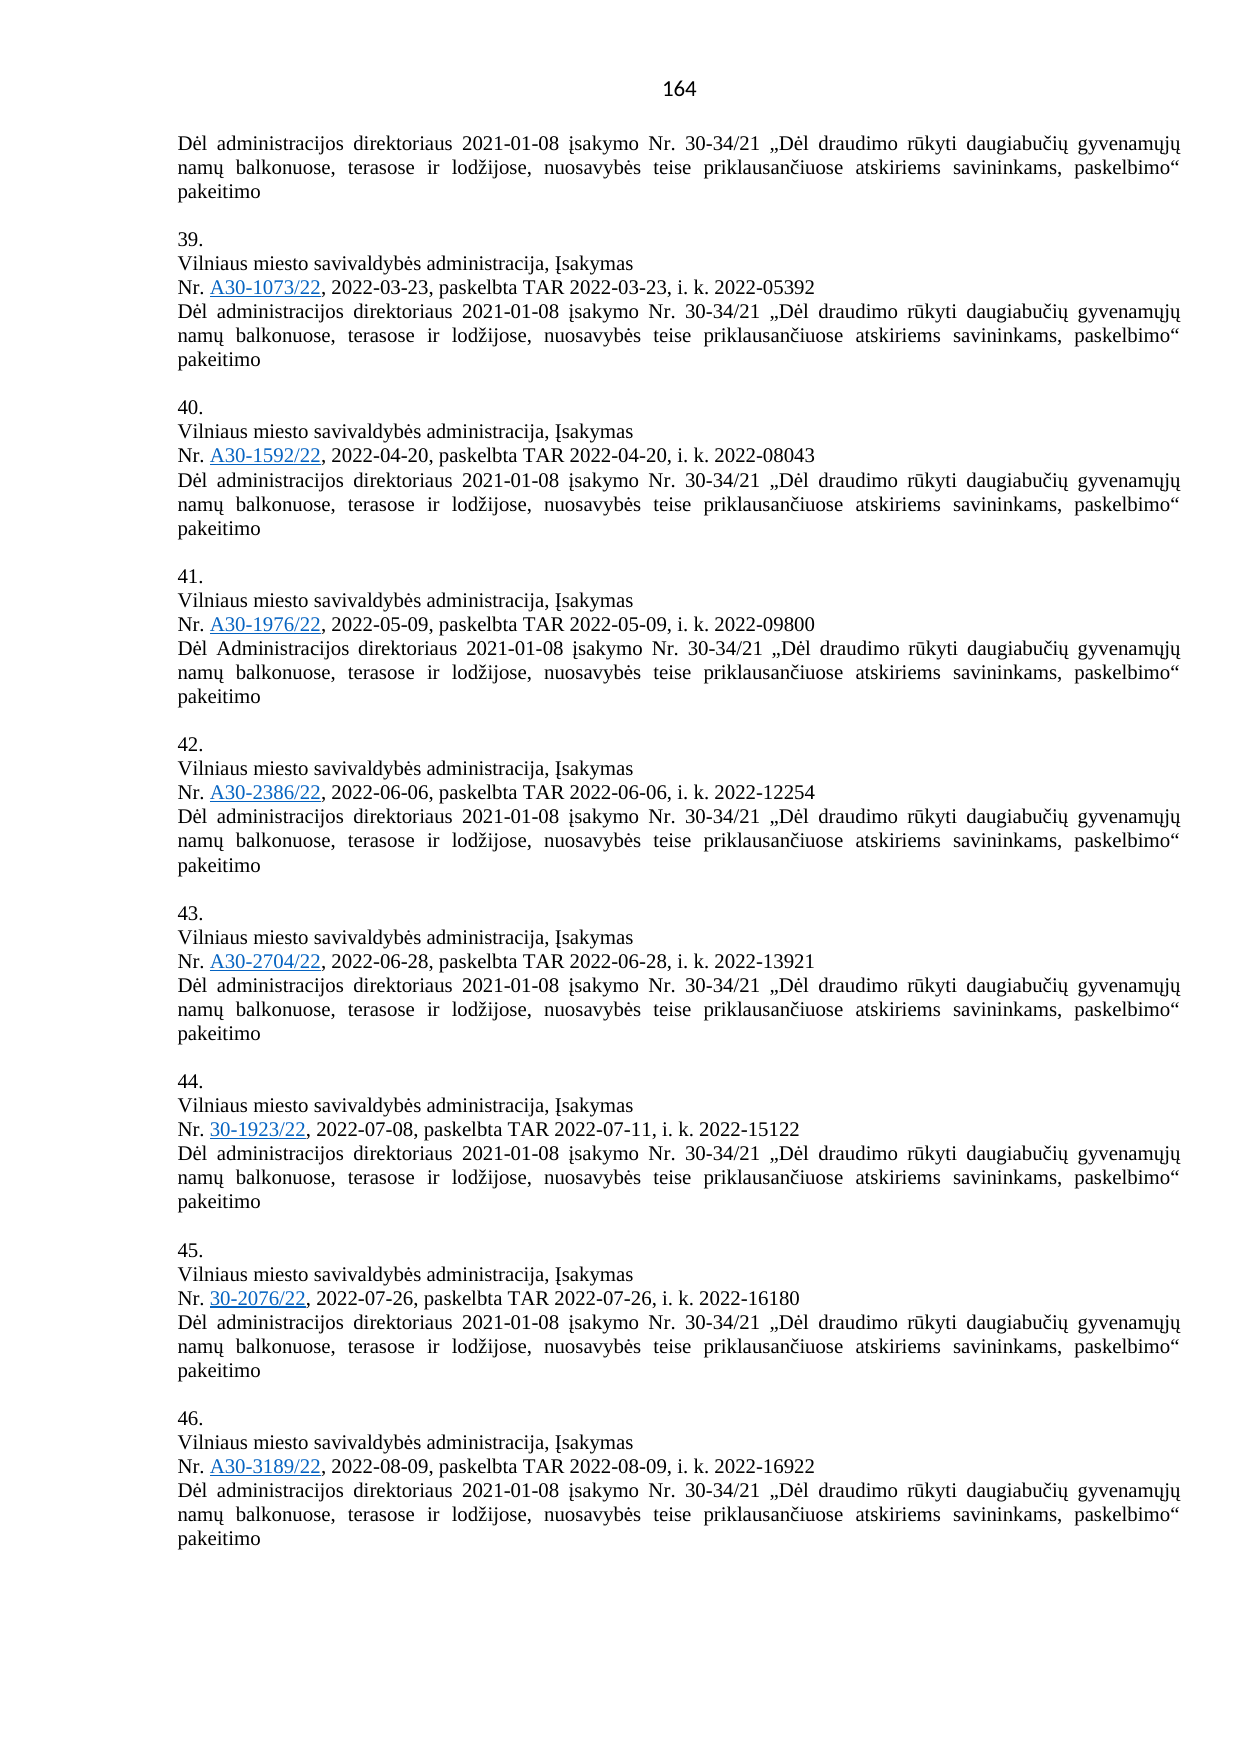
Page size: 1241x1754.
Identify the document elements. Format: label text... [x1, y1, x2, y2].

text Dėl administracijos direktoriaus 2021-01-08 įsakymo Nr. 30-34/21 „Dėl draudimo rūkyti daugiabučių gyvenamųjų namų balkonuose, terasose ir lodžijose, nuosavybės teise priklausančiuose atskiriems savininkams, paskelbimo“ pakeitimo [177, 299, 1181, 371]
text Nr. A30-2386/22, 2022-06-06, paskelbta TAR 2022-06-06, i. k. 2022-12254 [177, 780, 1181, 804]
text Vilniaus miesto savivaldybės administracija, Įsakymas [177, 251, 1181, 275]
text Dėl administracijos direktoriaus 2021-01-08 įsakymo Nr. 30-34/21 „Dėl draudimo rūkyti daugiabučių gyvenamųjų namų balkonuose, terasose ir lodžijose, nuosavybės teise priklausančiuose atskiriems savininkams, paskelbimo“ pakeitimo [177, 1310, 1181, 1382]
text Vilniaus miesto savivaldybės administracija, Įsakymas [177, 925, 1181, 949]
text Dėl administracijos direktoriaus 2021-01-08 įsakymo Nr. 30-34/21 „Dėl draudimo rūkyti daugiabučių gyvenamųjų namų balkonuose, terasose ir lodžijose, nuosavybės teise priklausančiuose atskiriems savininkams, paskelbimo“ pakeitimo [177, 467, 1181, 540]
text Vilniaus miesto savivaldybės administracija, Įsakymas [177, 1430, 1181, 1454]
text Nr. A30-1073/22, 2022-03-23, paskelbta TAR 2022-03-23, i. k. 2022-05392 [177, 275, 1181, 299]
text 39. [177, 227, 1181, 251]
text 41. [177, 564, 1181, 588]
text Nr. A30-3189/22, 2022-08-09, paskelbta TAR 2022-08-09, i. k. 2022-16922 [177, 1454, 1181, 1478]
text Nr. A30-2704/22, 2022-06-28, paskelbta TAR 2022-06-28, i. k. 2022-13921 [177, 949, 1181, 973]
text 46. [177, 1406, 1181, 1430]
text 44. [177, 1069, 1181, 1093]
text Nr. 30-1923/22, 2022-07-08, paskelbta TAR 2022-07-11, i. k. 2022-15122 [177, 1117, 1181, 1141]
text 40. [177, 395, 1181, 419]
text 45. [177, 1237, 1181, 1262]
text Nr. A30-1976/22, 2022-05-09, paskelbta TAR 2022-05-09, i. k. 2022-09800 [177, 612, 1181, 636]
text 42. [177, 732, 1181, 756]
text Vilniaus miesto savivaldybės administracija, Įsakymas [177, 756, 1181, 780]
text Vilniaus miesto savivaldybės administracija, Įsakymas [177, 1093, 1181, 1117]
text Vilniaus miesto savivaldybės administracija, Įsakymas [177, 419, 1181, 443]
text Dėl administracijos direktoriaus 2021-01-08 įsakymo Nr. 30-34/21 „Dėl draudimo rūkyti daugiabučių gyvenamųjų namų balkonuose, terasose ir lodžijose, nuosavybės teise priklausančiuose atskiriems savininkams, paskelbimo“ pakeitimo [177, 804, 1181, 877]
text Nr. 30-2076/22, 2022-07-26, paskelbta TAR 2022-07-26, i. k. 2022-16180 [177, 1286, 1181, 1310]
text Dėl administracijos direktoriaus 2021-01-08 įsakymo Nr. 30-34/21 „Dėl draudimo rūkyti daugiabučių gyvenamųjų namų balkonuose, terasose ir lodžijose, nuosavybės teise priklausančiuose atskiriems savininkams, paskelbimo“ pakeitimo [177, 1141, 1181, 1213]
text Dėl administracijos direktoriaus 2021-01-08 įsakymo Nr. 30-34/21 „Dėl draudimo rūkyti daugiabučių gyvenamųjų namų balkonuose, terasose ir lodžijose, nuosavybės teise priklausančiuose atskiriems savininkams, paskelbimo“ pakeitimo [177, 973, 1181, 1045]
text 43. [177, 901, 1181, 925]
text Vilniaus miesto savivaldybės administracija, Įsakymas [177, 588, 1181, 612]
text Nr. A30-1592/22, 2022-04-20, paskelbta TAR 2022-04-20, i. k. 2022-08043 [177, 443, 1181, 467]
text Dėl administracijos direktoriaus 2021-01-08 įsakymo Nr. 30-34/21 „Dėl draudimo rūkyti daugiabučių gyvenamųjų namų balkonuose, terasose ir lodžijose, nuosavybės teise priklausančiuose atskiriems savininkams, paskelbimo“ pakeitimo [177, 131, 1181, 203]
text Dėl Administracijos direktoriaus 2021-01-08 įsakymo Nr. 30-34/21 „Dėl draudimo rūkyti daugiabučių gyvenamųjų namų balkonuose, terasose ir lodžijose, nuosavybės teise priklausančiuose atskiriems savininkams, paskelbimo“ pakeitimo [177, 636, 1181, 708]
text Vilniaus miesto savivaldybės administracija, Įsakymas [177, 1262, 1181, 1286]
text Dėl administracijos direktoriaus 2021-01-08 įsakymo Nr. 30-34/21 „Dėl draudimo rūkyti daugiabučių gyvenamųjų namų balkonuose, terasose ir lodžijose, nuosavybės teise priklausančiuose atskiriems savininkams, paskelbimo“ pakeitimo [177, 1478, 1181, 1550]
